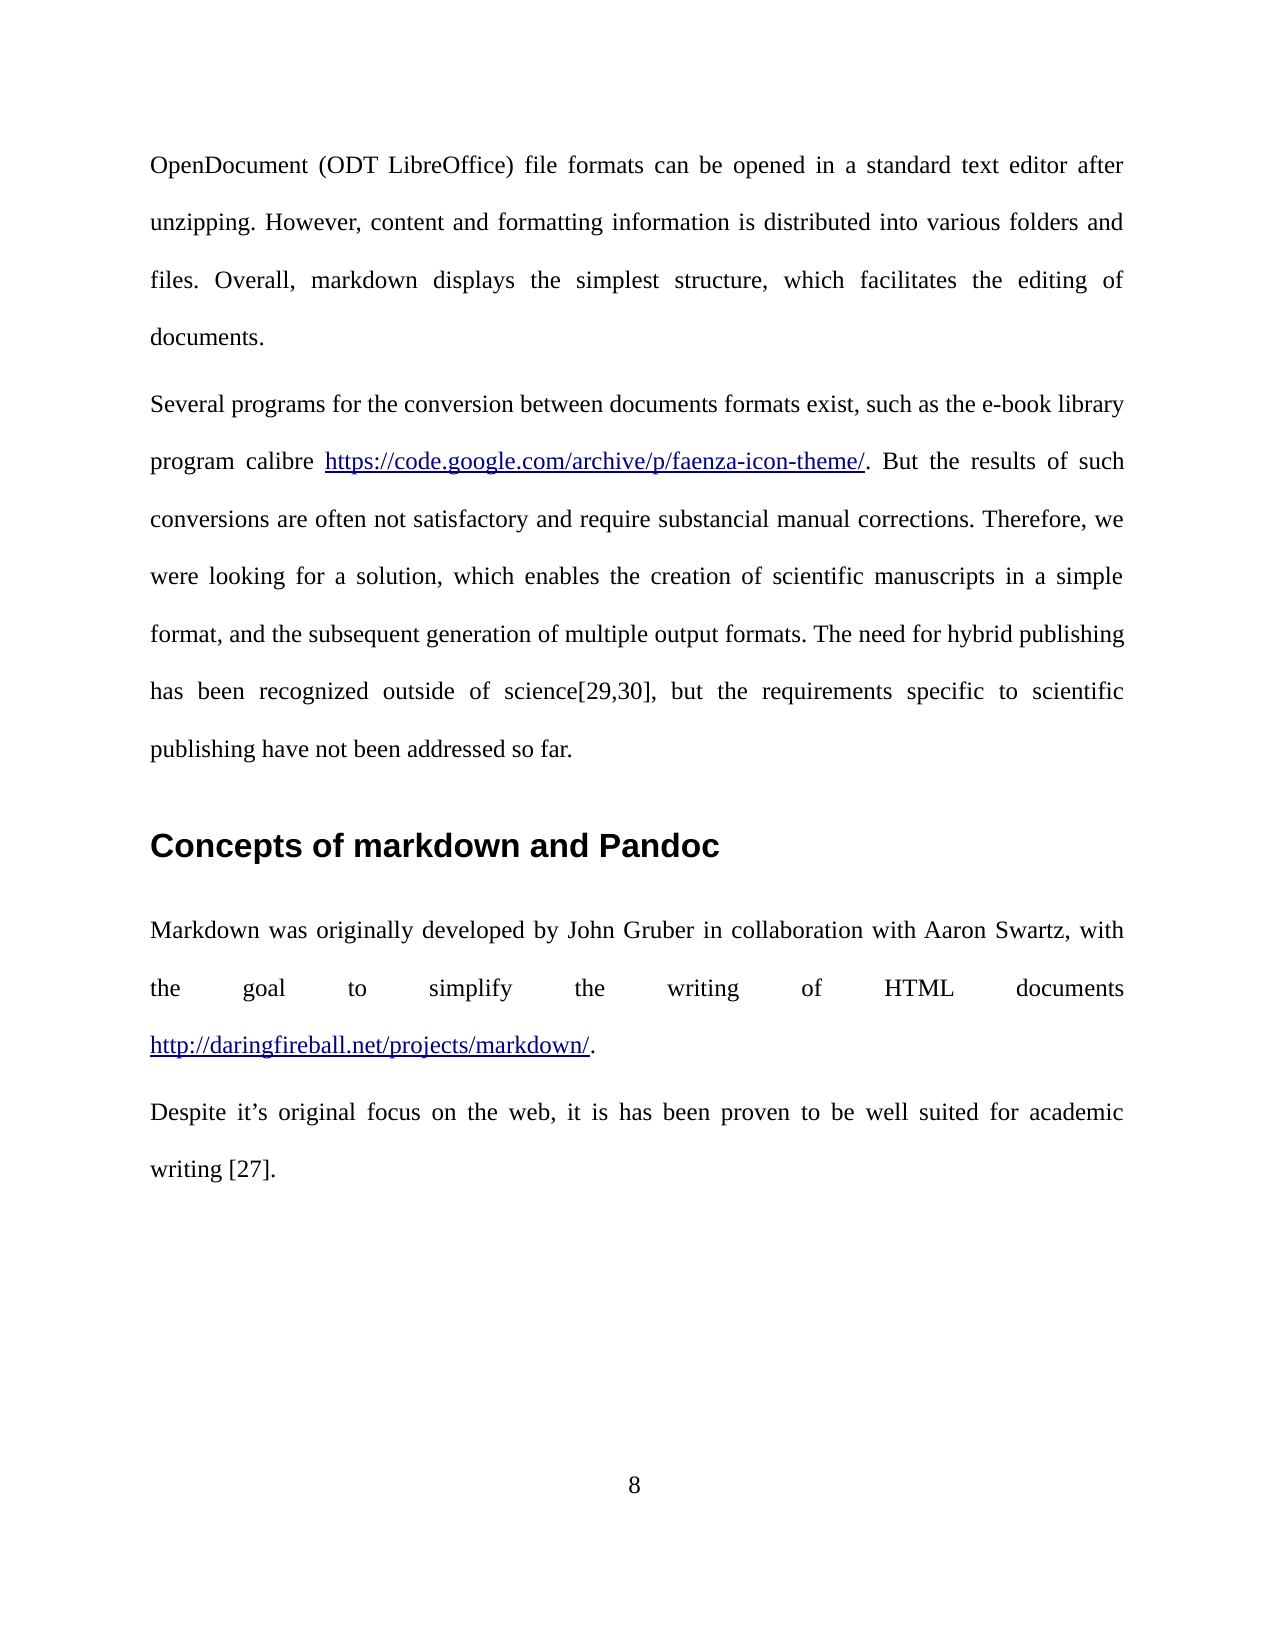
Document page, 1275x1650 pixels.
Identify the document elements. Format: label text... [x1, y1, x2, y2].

text Markdown was originally developed by John Gruber in collaboration with Aaron Swartz, with the goal to simplify the writing of HTML documents http://daringfireball.net/projects/markdown/. [150, 915, 1125, 1059]
text OpenDocument (ODT LibreOffice) file formats can be opened in a standard text editor after unzipping. However, content and formatting information is distributed into various folders and files. Overall, markdown displays the simplest structure, which facilitates the editing of documents. [150, 150, 1125, 351]
text Several programs for the conversion between documents formats exist, such as the e-book library program calibre https://code.google.com/archive/p/faenza-icon-theme/. But the results of such conversions are often not satisfactory and require substancial manual corrections. Therefore, we were looking for a solution, which enables the creation of scientific manuscripts in a simple format, and the subsequent generation of multiple output formats. The need for hybrid publishing has been recognized outside of science[29,30], but the requirements specific to scientific publishing have not been addressed so far. [150, 389, 1125, 763]
subtitle Concepts of markdown and Pandoc [150, 825, 1125, 864]
text Despite it’s original focus on the web, it is has been proven to be well suited for academic writing [27]. [150, 1097, 1125, 1183]
